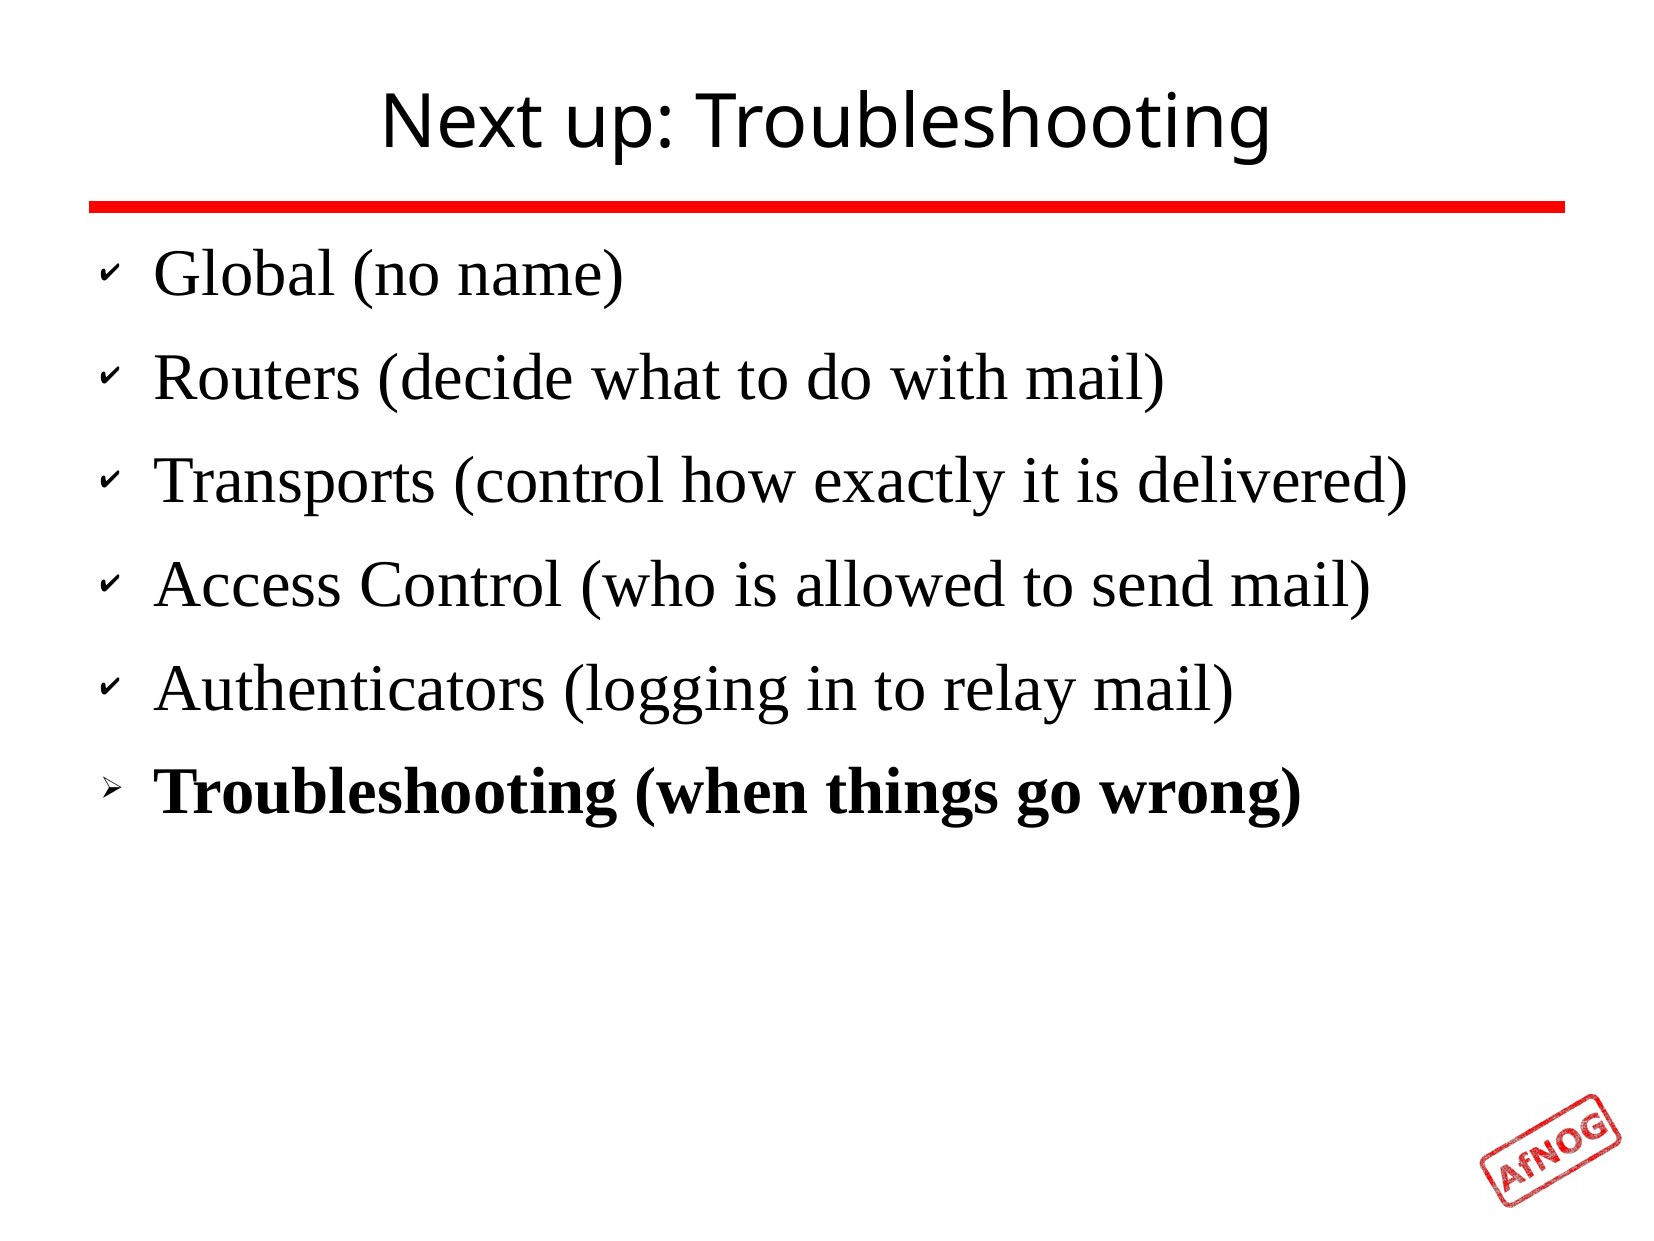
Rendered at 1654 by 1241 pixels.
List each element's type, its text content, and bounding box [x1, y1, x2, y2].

picture [1476, 1090, 1625, 1211]
list Global (no name) Routers (decide what to do with mail) Transports (control how exactly it is delivered) Access Control (who is allowed to send mail) Authenticators (logging in to relay mail) Troubleshooting (when things go wrong) [82, 236, 1571, 1123]
title Next up: Troubleshooting [88, 29, 1565, 207]
